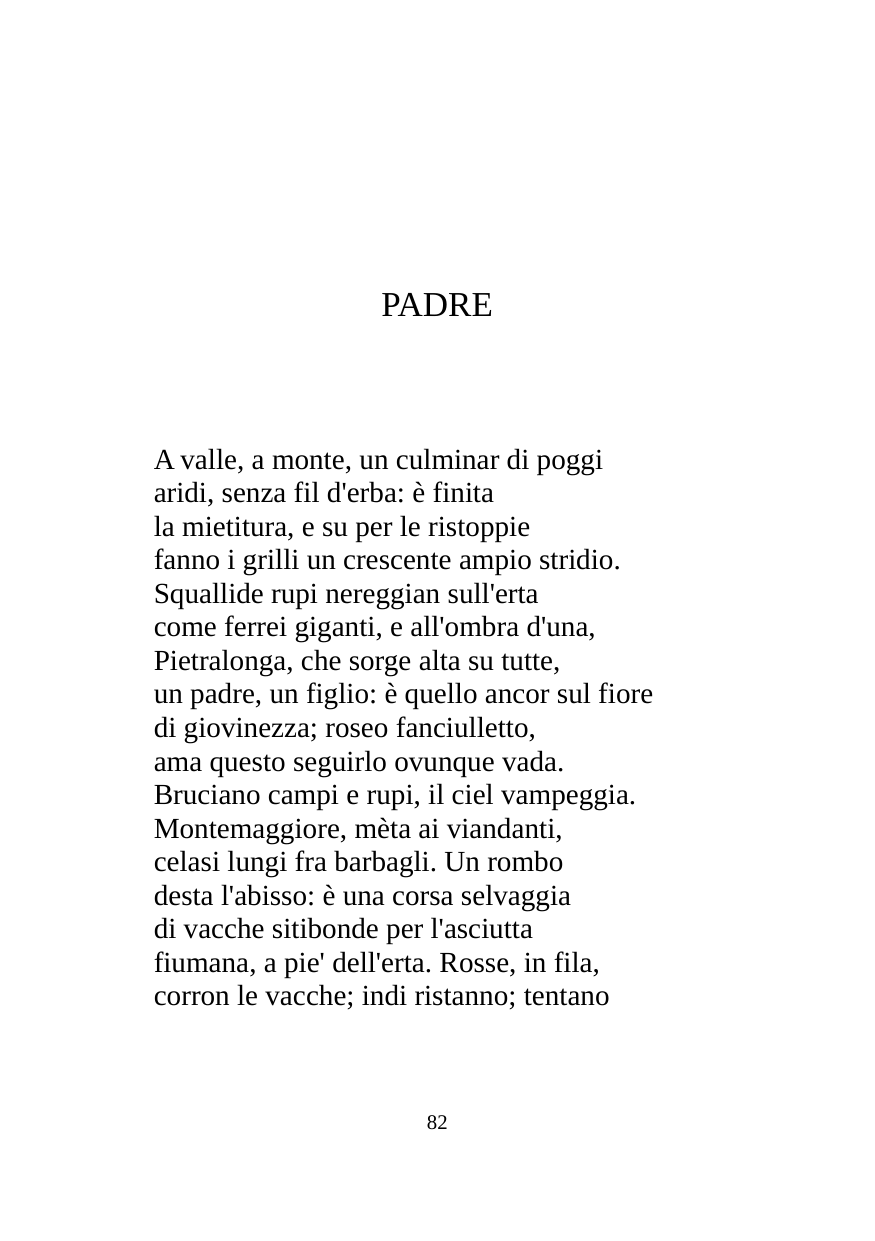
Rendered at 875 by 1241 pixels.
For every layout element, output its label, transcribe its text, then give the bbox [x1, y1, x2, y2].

subtitle PADRE [106, 283, 768, 324]
text A valle, a monte, un culminar di poggi aridi, senza fil d'erba: è finita la mietitura, e su per le ristoppie fanno i grilli un crescente ampio stridio. Squallide rupi nereggian sull'erta come ferrei giganti, e all'ombra d'una, Pietralonga, che sorge alta su tutte, un padre, un figlio: è quello ancor sul fiore di giovinezza; roseo fanciulletto, ama questo seguirlo ovunque vada. Bruciano campi e rupi, il ciel vampeggia. Montemaggiore, mèta ai viandanti, celasi lungi fra barbagli. Un rombo desta l'abisso: è una corsa selvaggia di vacche sitibonde per l'asciutta fiumana, a pie' dell'erta. Rosse, in fila, corron le vacche; indi ristanno; tentano [153, 442, 768, 1012]
